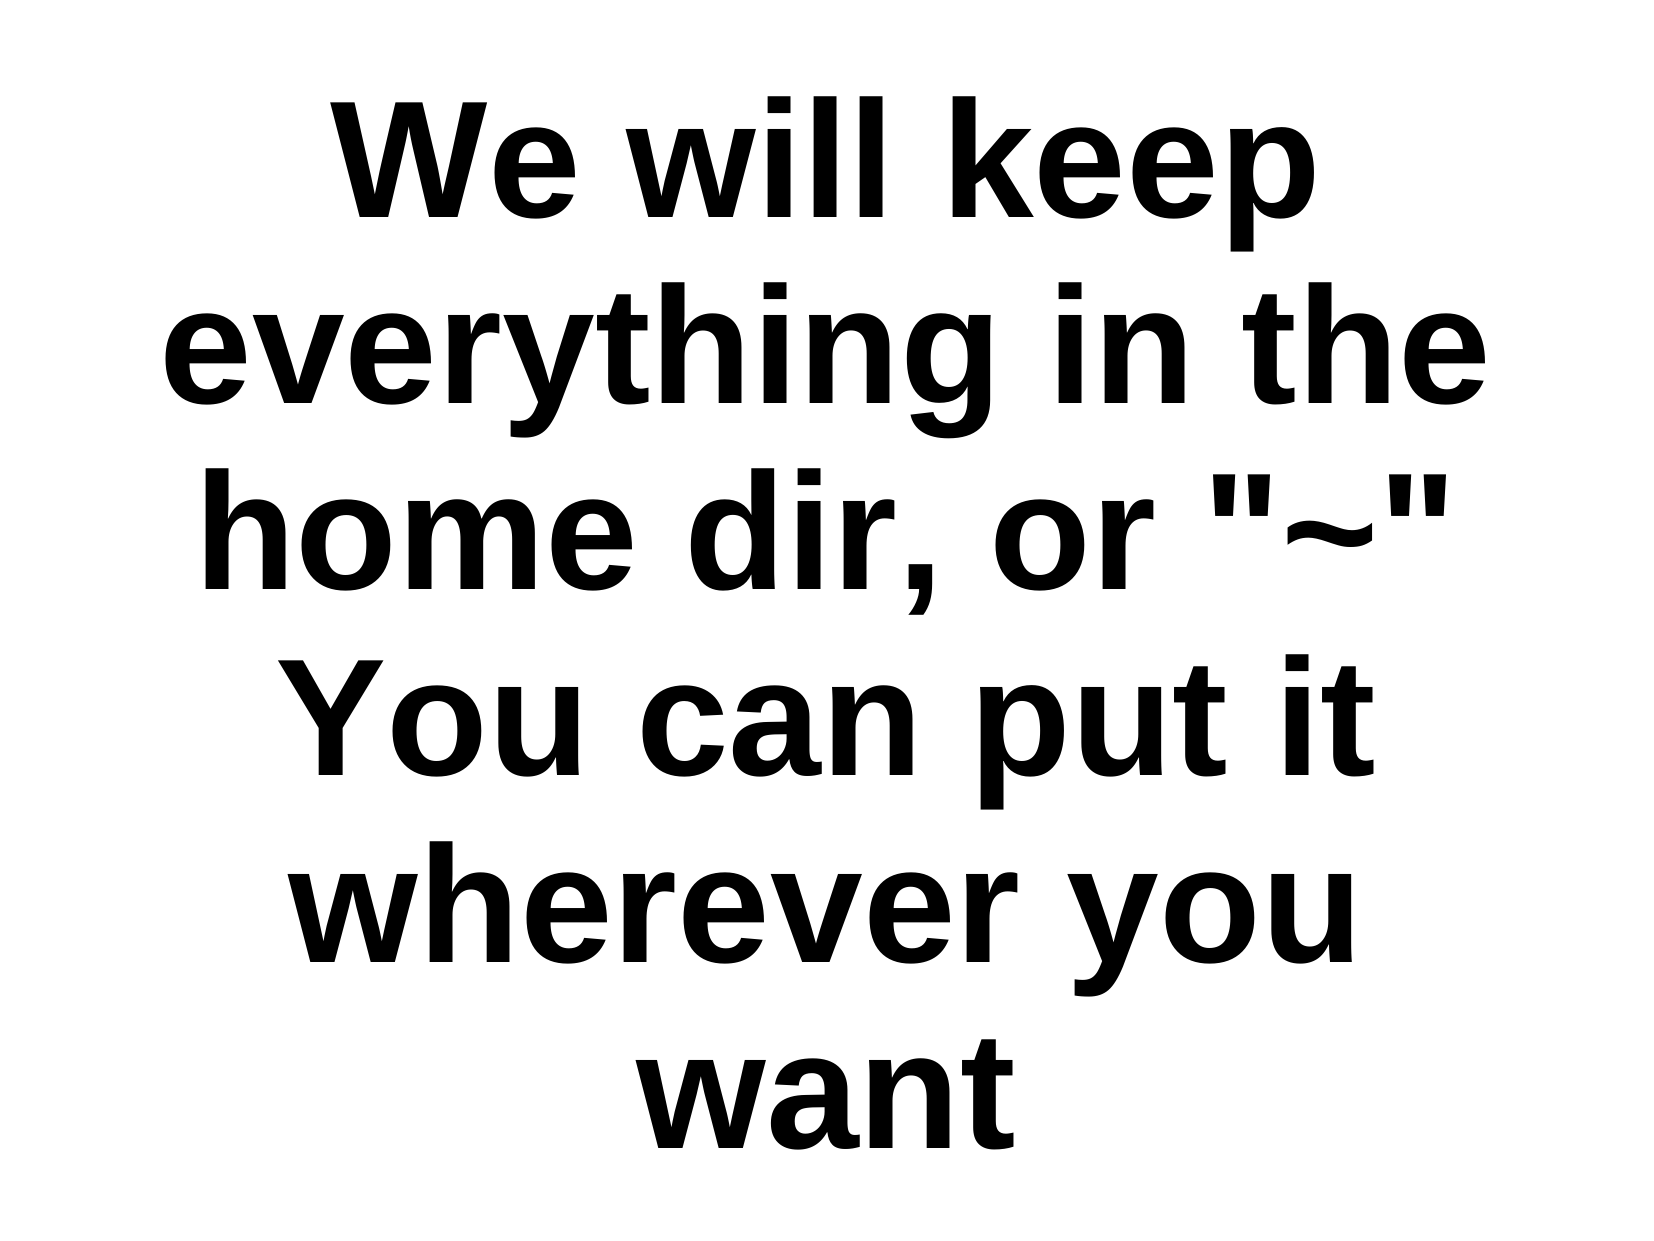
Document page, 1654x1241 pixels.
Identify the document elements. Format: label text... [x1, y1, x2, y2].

title We will keep everything in the home dir, or "~" You can put it wherever you want [82, 49, 1571, 1201]
